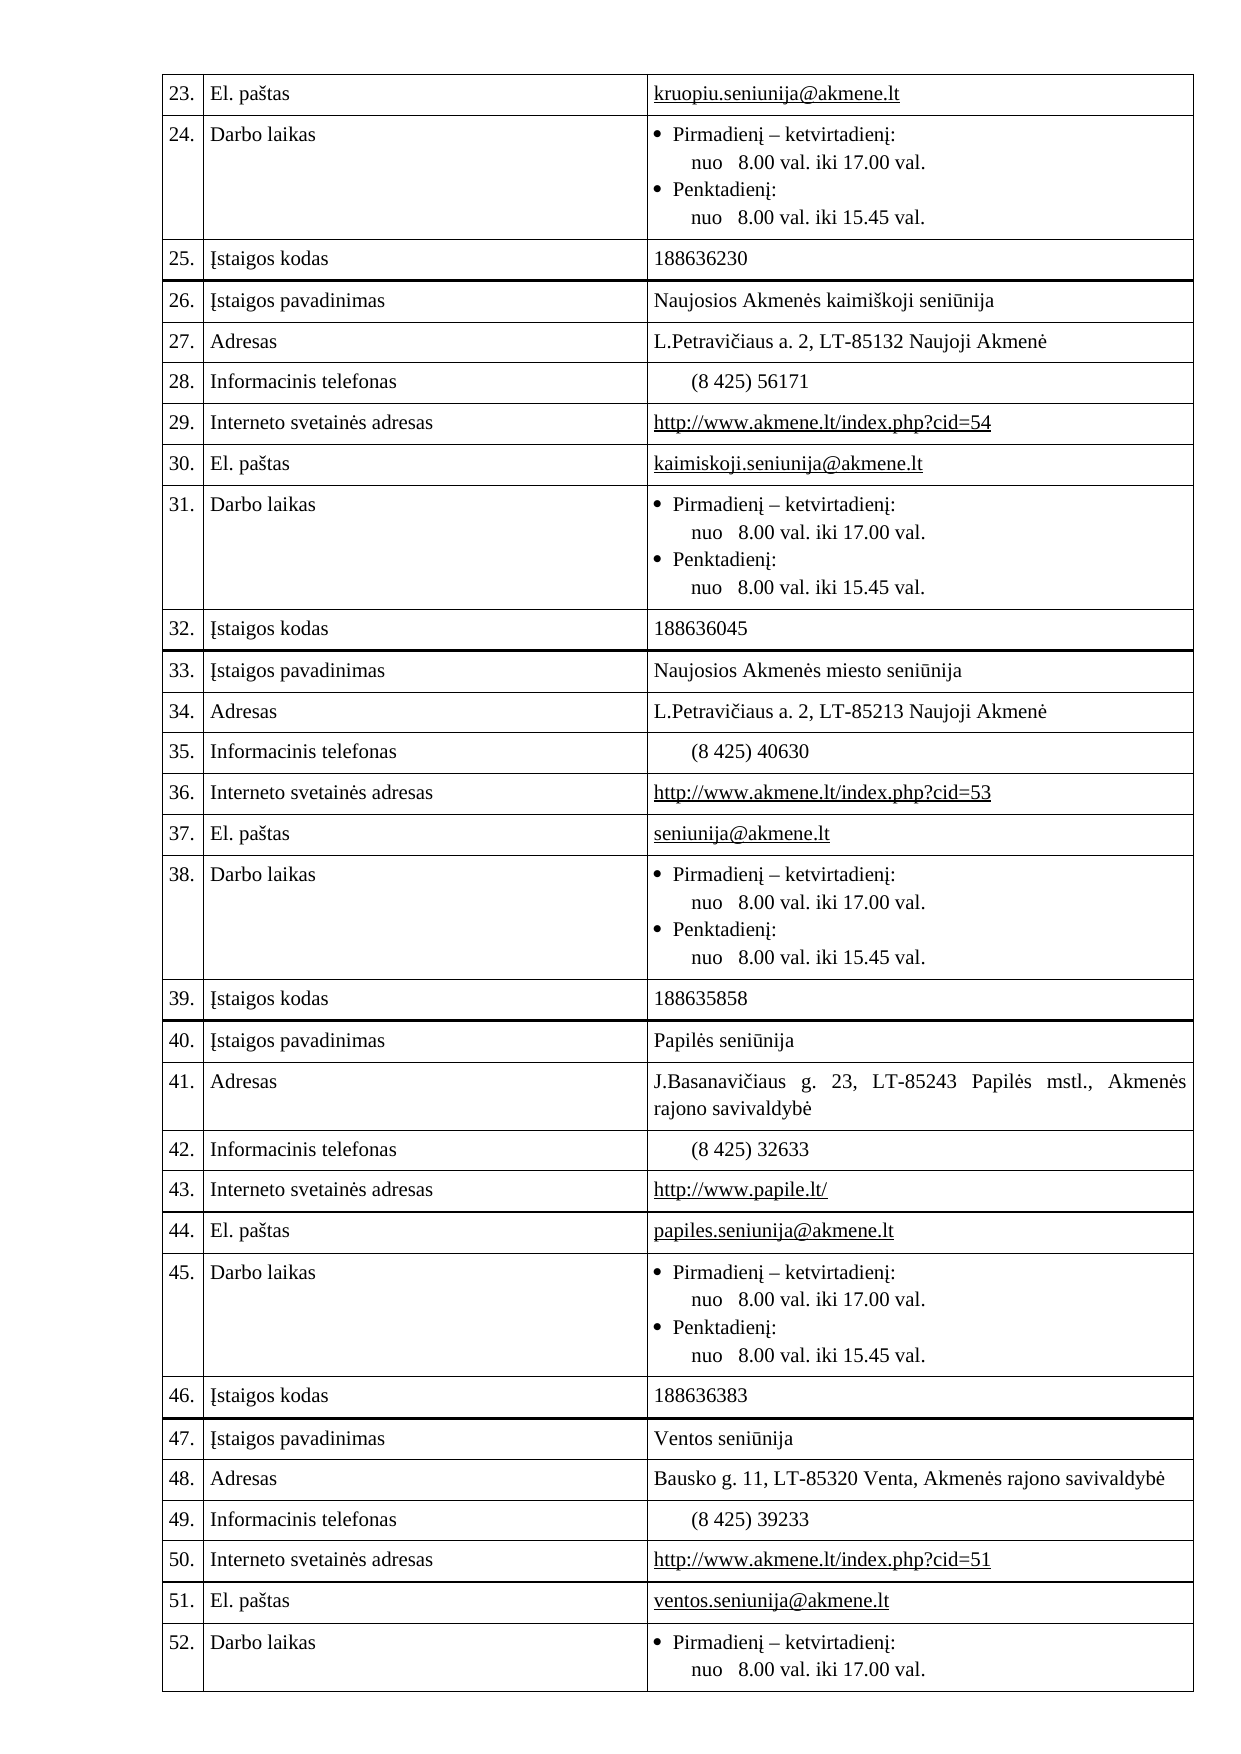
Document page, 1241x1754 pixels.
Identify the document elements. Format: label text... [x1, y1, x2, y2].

table_cell 36. [163, 774, 203, 814]
table_cell 52. [163, 1624, 203, 1691]
table_cell (8 425) 56171 [648, 363, 1193, 403]
table_cell http://www.akmene.lt/index.php?cid=53 [648, 774, 1193, 814]
table_cell ventos.seniunija@akmene.lt [648, 1583, 1193, 1623]
table_cell 42. [163, 1131, 203, 1170]
table_cell Adresas [204, 1460, 647, 1500]
table_cell Pirmadienį – ketvirtadienį: nuo 8.00 val. iki 17.00 val. Penktadienį: nuo 8.00 val. iki 15.45 val. [648, 486, 1193, 608]
table_cell http://www.akmene.lt/index.php?cid=54 [648, 404, 1193, 444]
table_cell Informacinis telefonas [204, 1131, 647, 1170]
table_cell Naujosios Akmenės kaimiškoji seniūnija [648, 282, 1193, 322]
table_cell 25. [163, 240, 203, 279]
table_cell L.Petravičiaus a. 2, LT-85132 Naujoji Akmenė [648, 323, 1193, 362]
table_cell Adresas [204, 693, 647, 732]
table_cell Pirmadienį – ketvirtadienį: nuo 8.00 val. iki 17.00 val. Penktadienį: nuo 8.00 val. iki 15.45 val. [648, 1254, 1193, 1376]
table_cell 188636230 [648, 240, 1193, 279]
table_cell Įstaigos pavadinimas [204, 282, 647, 322]
table_cell (8 425) 32633 [648, 1131, 1193, 1170]
table_cell 46. [163, 1377, 203, 1417]
table_cell 29. [163, 404, 203, 444]
table_cell El. paštas [204, 1213, 647, 1253]
table_cell Įstaigos kodas [204, 980, 647, 1019]
table_cell 47. [163, 1420, 203, 1459]
table_cell Informacinis telefonas [204, 363, 647, 403]
table_cell Įstaigos pavadinimas [204, 1420, 647, 1459]
table_cell Darbo laikas [204, 856, 647, 978]
table_cell 44. [163, 1213, 203, 1253]
table_cell 28. [163, 363, 203, 403]
table_cell 188635858 [648, 980, 1193, 1019]
table_cell Naujosios Akmenės miesto seniūnija [648, 652, 1193, 692]
table_cell 23. [163, 75, 203, 115]
table_cell Darbo laikas [204, 1624, 647, 1691]
table_cell kruopiu.seniunija@akmene.lt [648, 75, 1193, 115]
table_cell (8 425) 40630 [648, 733, 1193, 773]
table_cell El. paštas [204, 815, 647, 855]
table_cell 37. [163, 815, 203, 855]
table_cell El. paštas [204, 75, 647, 115]
table_cell 30. [163, 445, 203, 485]
table_cell 35. [163, 733, 203, 773]
table_cell Interneto svetainės adresas [204, 404, 647, 444]
table_cell 49. [163, 1501, 203, 1540]
table_cell seniunija@akmene.lt [648, 815, 1193, 855]
table_cell papiles.seniunija@akmene.lt [648, 1213, 1193, 1253]
table_cell Informacinis telefonas [204, 733, 647, 773]
table_cell Darbo laikas [204, 486, 647, 608]
table_cell Įstaigos pavadinimas [204, 1022, 647, 1062]
table_cell 188636383 [648, 1377, 1193, 1417]
table_cell 31. [163, 486, 203, 608]
table_cell http://www.papile.lt/ [648, 1171, 1193, 1211]
table_cell Darbo laikas [204, 116, 647, 238]
table_cell 45. [163, 1254, 203, 1376]
table_cell (8 425) 39233 [648, 1501, 1193, 1540]
table_cell 33. [163, 652, 203, 692]
table_cell Interneto svetainės adresas [204, 774, 647, 814]
table_cell Pirmadienį – ketvirtadienį: nuo 8.00 val. iki 17.00 val. Penktadienį: nuo 8.00 val. iki 15.45 val. [648, 856, 1193, 978]
table_cell Įstaigos pavadinimas [204, 652, 647, 692]
table_cell 26. [163, 282, 203, 322]
table_cell 43. [163, 1171, 203, 1211]
table_cell Interneto svetainės adresas [204, 1541, 647, 1581]
table_cell 51. [163, 1583, 203, 1623]
table_cell 48. [163, 1460, 203, 1500]
table_cell Bausko g. 11, LT-85320 Venta, Akmenės rajono savivaldybė [648, 1460, 1193, 1500]
table_cell Ventos seniūnija [648, 1420, 1193, 1459]
table_cell 24. [163, 116, 203, 238]
table_cell Įstaigos kodas [204, 1377, 647, 1417]
table_cell 188636045 [648, 610, 1193, 649]
table_cell El. paštas [204, 1583, 647, 1623]
table_cell Informacinis telefonas [204, 1501, 647, 1540]
table_cell http://www.akmene.lt/index.php?cid=51 [648, 1541, 1193, 1581]
table_cell 40. [163, 1022, 203, 1062]
table_cell 27. [163, 323, 203, 362]
table_cell Įstaigos kodas [204, 240, 647, 279]
table_cell El. paštas [204, 445, 647, 485]
table_cell Interneto svetainės adresas [204, 1171, 647, 1211]
table_cell 32. [163, 610, 203, 649]
table_cell 38. [163, 856, 203, 978]
table_cell Adresas [204, 323, 647, 362]
table_cell 34. [163, 693, 203, 732]
table_cell Įstaigos kodas [204, 610, 647, 649]
table_cell Darbo laikas [204, 1254, 647, 1376]
table_cell 50. [163, 1541, 203, 1581]
table_cell L.Petravičiaus a. 2, LT-85213 Naujoji Akmenė [648, 693, 1193, 732]
table_cell Pirmadienį – ketvirtadienį: nuo 8.00 val. iki 17.00 val. [648, 1624, 1193, 1691]
table_cell 39. [163, 980, 203, 1019]
table_cell J.Basanavičiaus g. 23, LT-85243 Papilės mstl., Akmenės rajono savivaldybė [648, 1063, 1193, 1130]
table_cell Papilės seniūnija [648, 1022, 1193, 1062]
table_cell 41. [163, 1063, 203, 1130]
table_cell Pirmadienį – ketvirtadienį: nuo 8.00 val. iki 17.00 val. Penktadienį: nuo 8.00 val. iki 15.45 val. [648, 116, 1193, 238]
table_cell kaimiskoji.seniunija@akmene.lt [648, 445, 1193, 485]
table_cell Adresas [204, 1063, 647, 1130]
